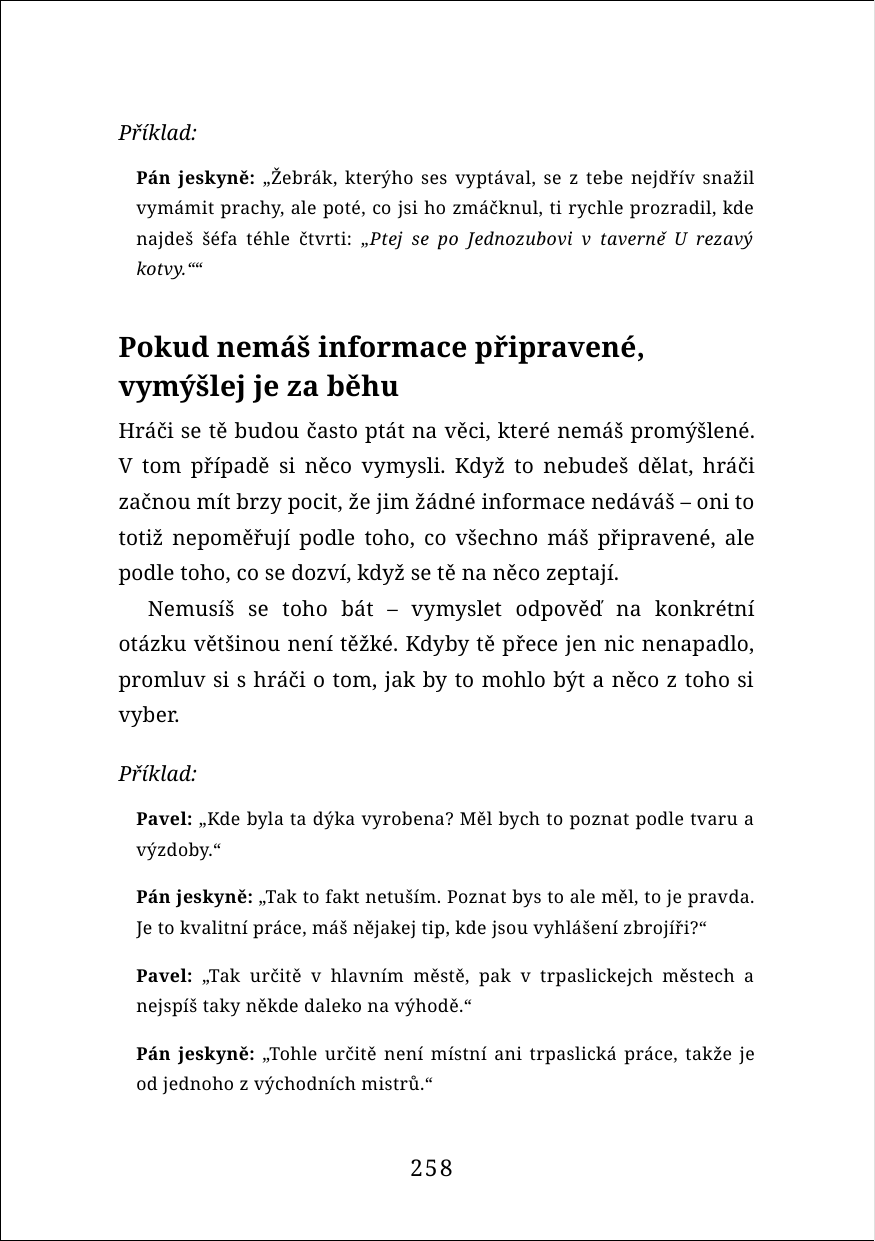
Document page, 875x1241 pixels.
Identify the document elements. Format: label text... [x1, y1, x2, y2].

text Příklad: [118, 118, 756, 147]
text Pavel: „Kde byla ta dýka vyrobena? Měl bych to poznat podle tvaru a výzdoby.“ [136, 807, 756, 861]
text Pán jeskyně: „Tak to fakt netuším. Poznat bys to ale měl, to je pravda. Je to kvalitní práce, máš nějakej tip, kde jsou vyhlášení zbrojíři?“ [136, 885, 756, 939]
text Pán jeskyně: „Tohle určitě není místní ani trpaslická práce, takže je od jednoho z východních mistrů.“ [136, 1041, 756, 1096]
text Pavel: „Tak určitě v hlavním městě, pak v trpaslickejch městech a nejspíš taky někde daleko na výhodě.“ [136, 963, 756, 1017]
text Příklad: [118, 759, 756, 788]
text Hráči se tě budou často ptát na věci, které nemáš promýšlené. V tom případě si něco vymysli. Když to nebudeš dělat, hráči začnou mít brzy pocit, že jim žádné informace nedáváš – oni to totiž nepoměřují podle toho, co všechno máš připravené, ale podle toho, co se dozví, když se tě na něco zeptají. Nemusíš se toho bát – vymyslet odpověď na konkrétní otázku většinou není těžké. Kdyby tě přece jen nic nenapadlo, promluv si s hráči o tom, jak by to mohlo být a něco z toho si vyber. [118, 416, 756, 729]
text Pán jeskyně: „Žebrák, kterýho ses vyptával, se z tebe nejdřív snažil vymámit prachy, ale poté, co jsi ho zmáčknul, ti rychle prozradil, kde najdeš šéfa téhle čtvrti: „Ptej se po Jednozubovi v taverně U rezavý kotvy.““ [136, 166, 756, 280]
subtitle Pokud nemáš informace připravené, vymýšlej je za běhu [118, 328, 756, 404]
